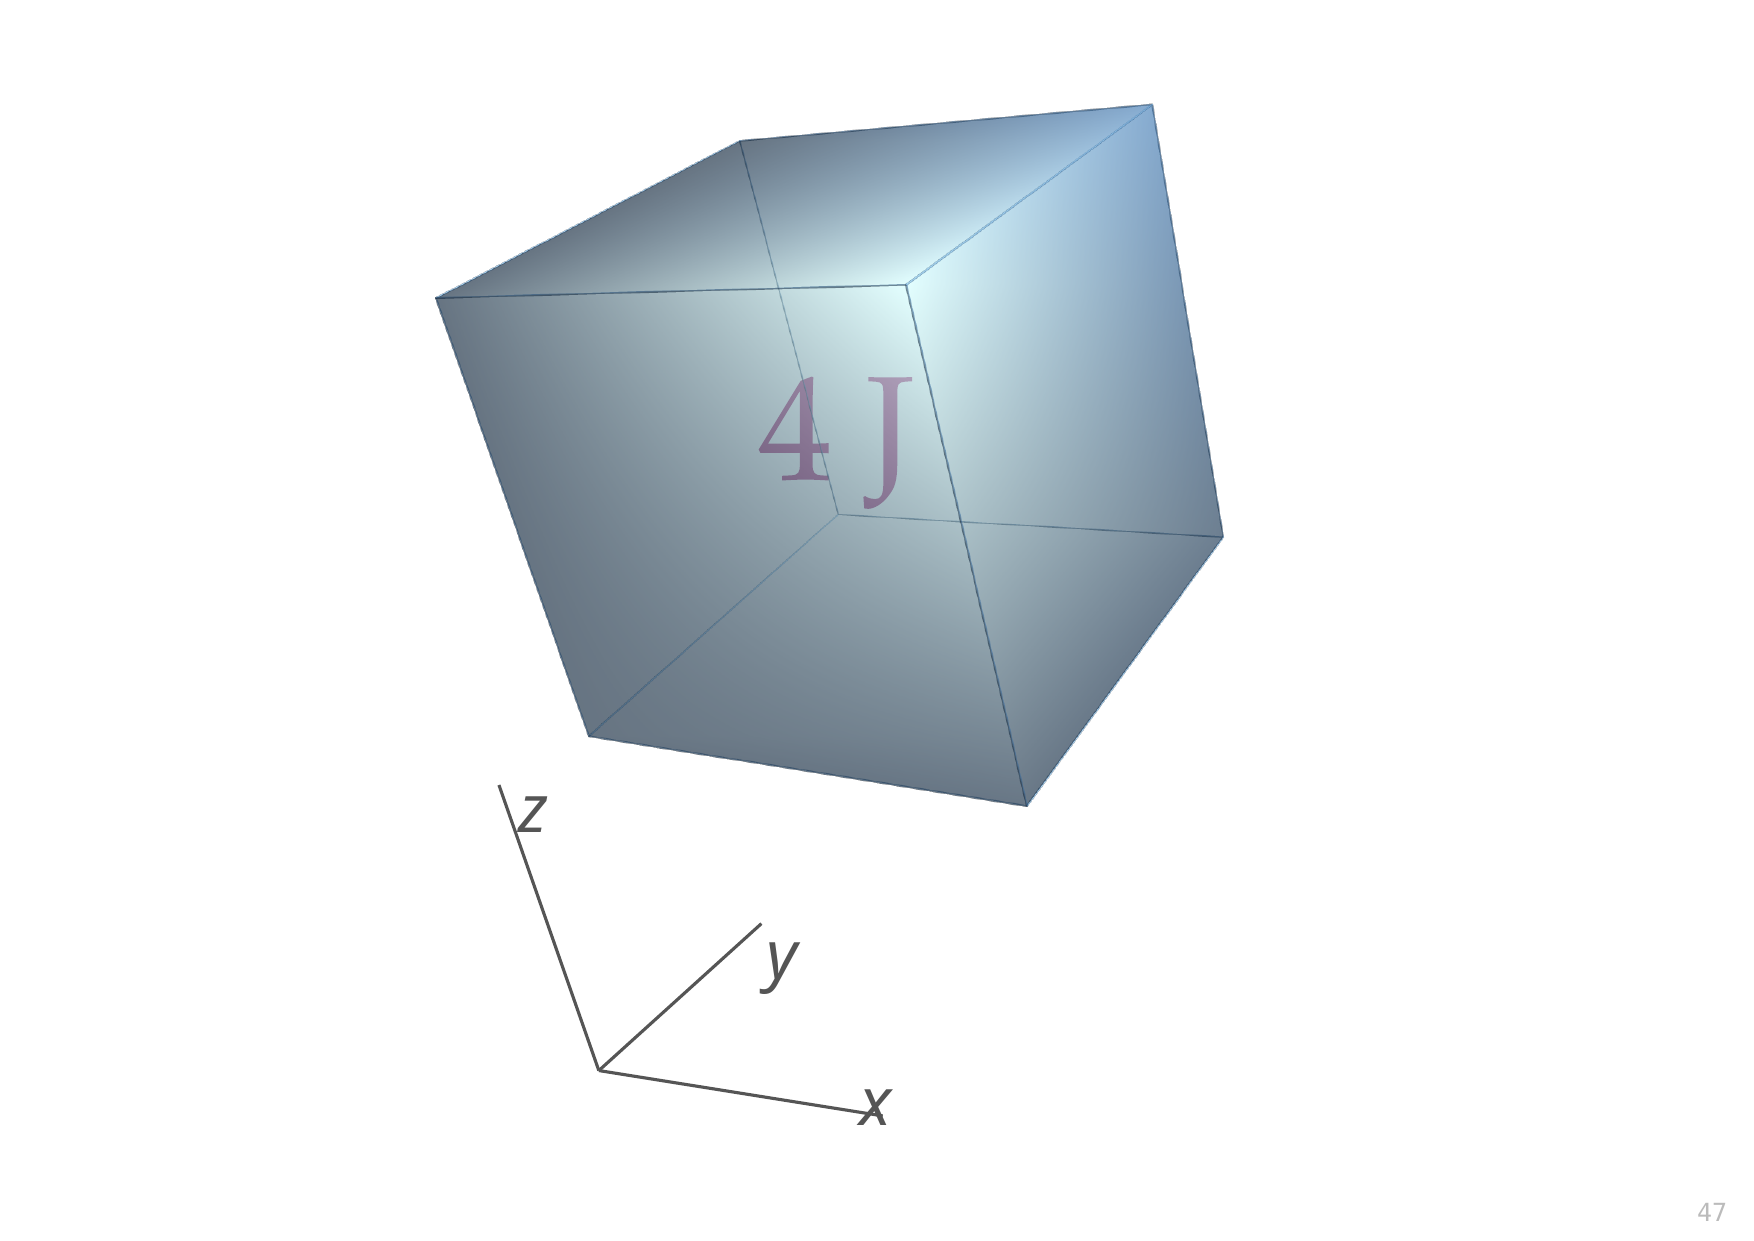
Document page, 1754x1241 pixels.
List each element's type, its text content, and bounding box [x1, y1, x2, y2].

text_box z [503, 753, 543, 836]
text_box x [844, 1047, 886, 1129]
text_box y [751, 899, 793, 982]
